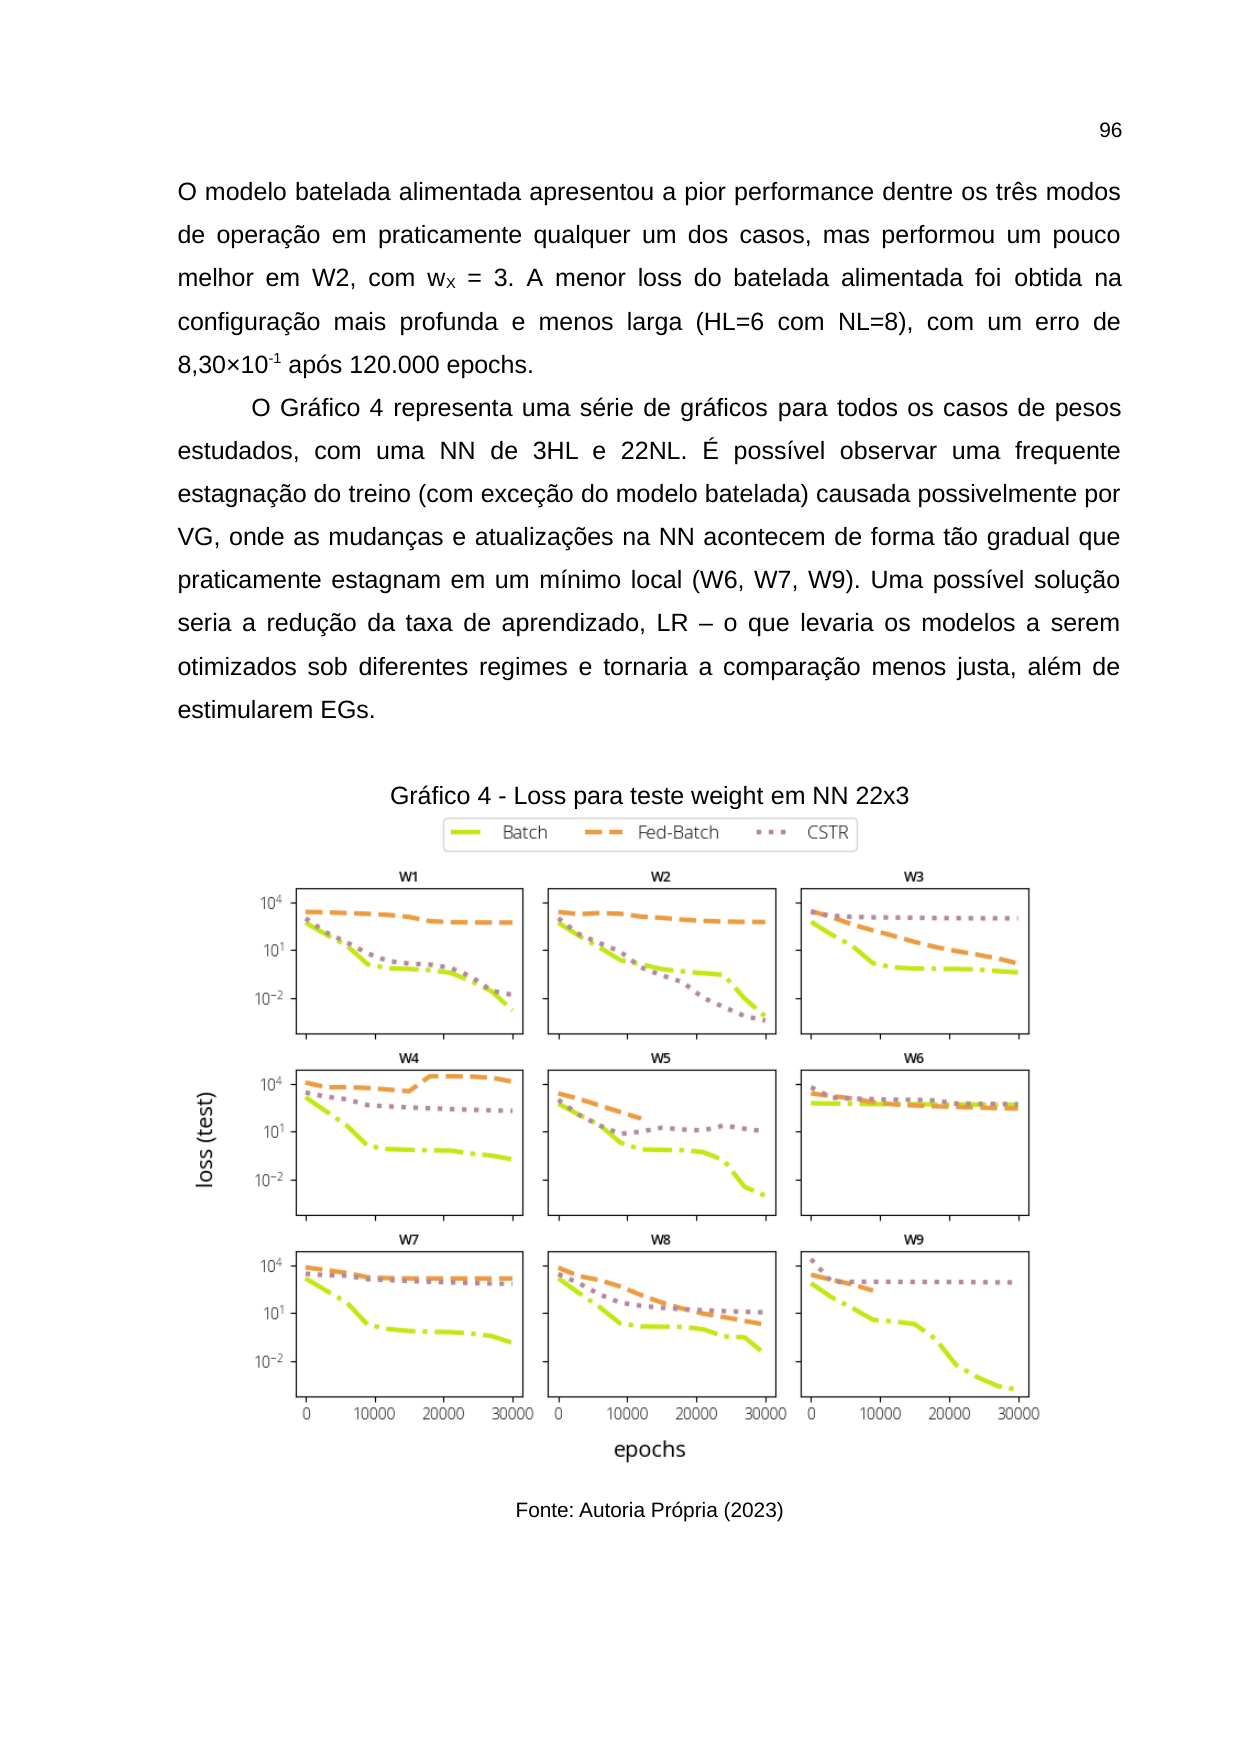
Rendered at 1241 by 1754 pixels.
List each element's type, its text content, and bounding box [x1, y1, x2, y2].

text Fonte: Autoria Própria (2023) [177, 1497, 1122, 1521]
text Gráfico 4 - Loss para teste weight em NN 22x3 [177, 781, 1122, 809]
picture [177, 809, 1123, 1469]
text O Gráfico 4 representa uma série de gráficos para todos os casos de pesos estudados, com uma NN de 3HL e 22NL. É possível observar uma frequente estagnação do treino (com exceção do modelo batelada) causada possivelmente por VG, onde as mudanças e atualizações na NN acontecem de forma tão gradual que praticamente estagnam em um mínimo local (W6, W7, W9). Uma possível solução seria a redução da taxa de aprendizado, LR – o que levaria os modelos a serem otimizados sob diferentes regimes e tornaria a comparação menos justa, além de estimularem EGs. [177, 393, 1122, 723]
text O modelo batelada alimentada apresentou a pior performance dentre os três modos de operação em praticamente qualquer um dos casos, mas performou um pouco melhor em W2, com wX = 3. A menor loss do batelada alimentada foi obtida na configuração mais profunda e menos larga (HL=6 com NL=8), com um erro de 8,30×10-1 após 120.000 epochs. [177, 177, 1122, 378]
